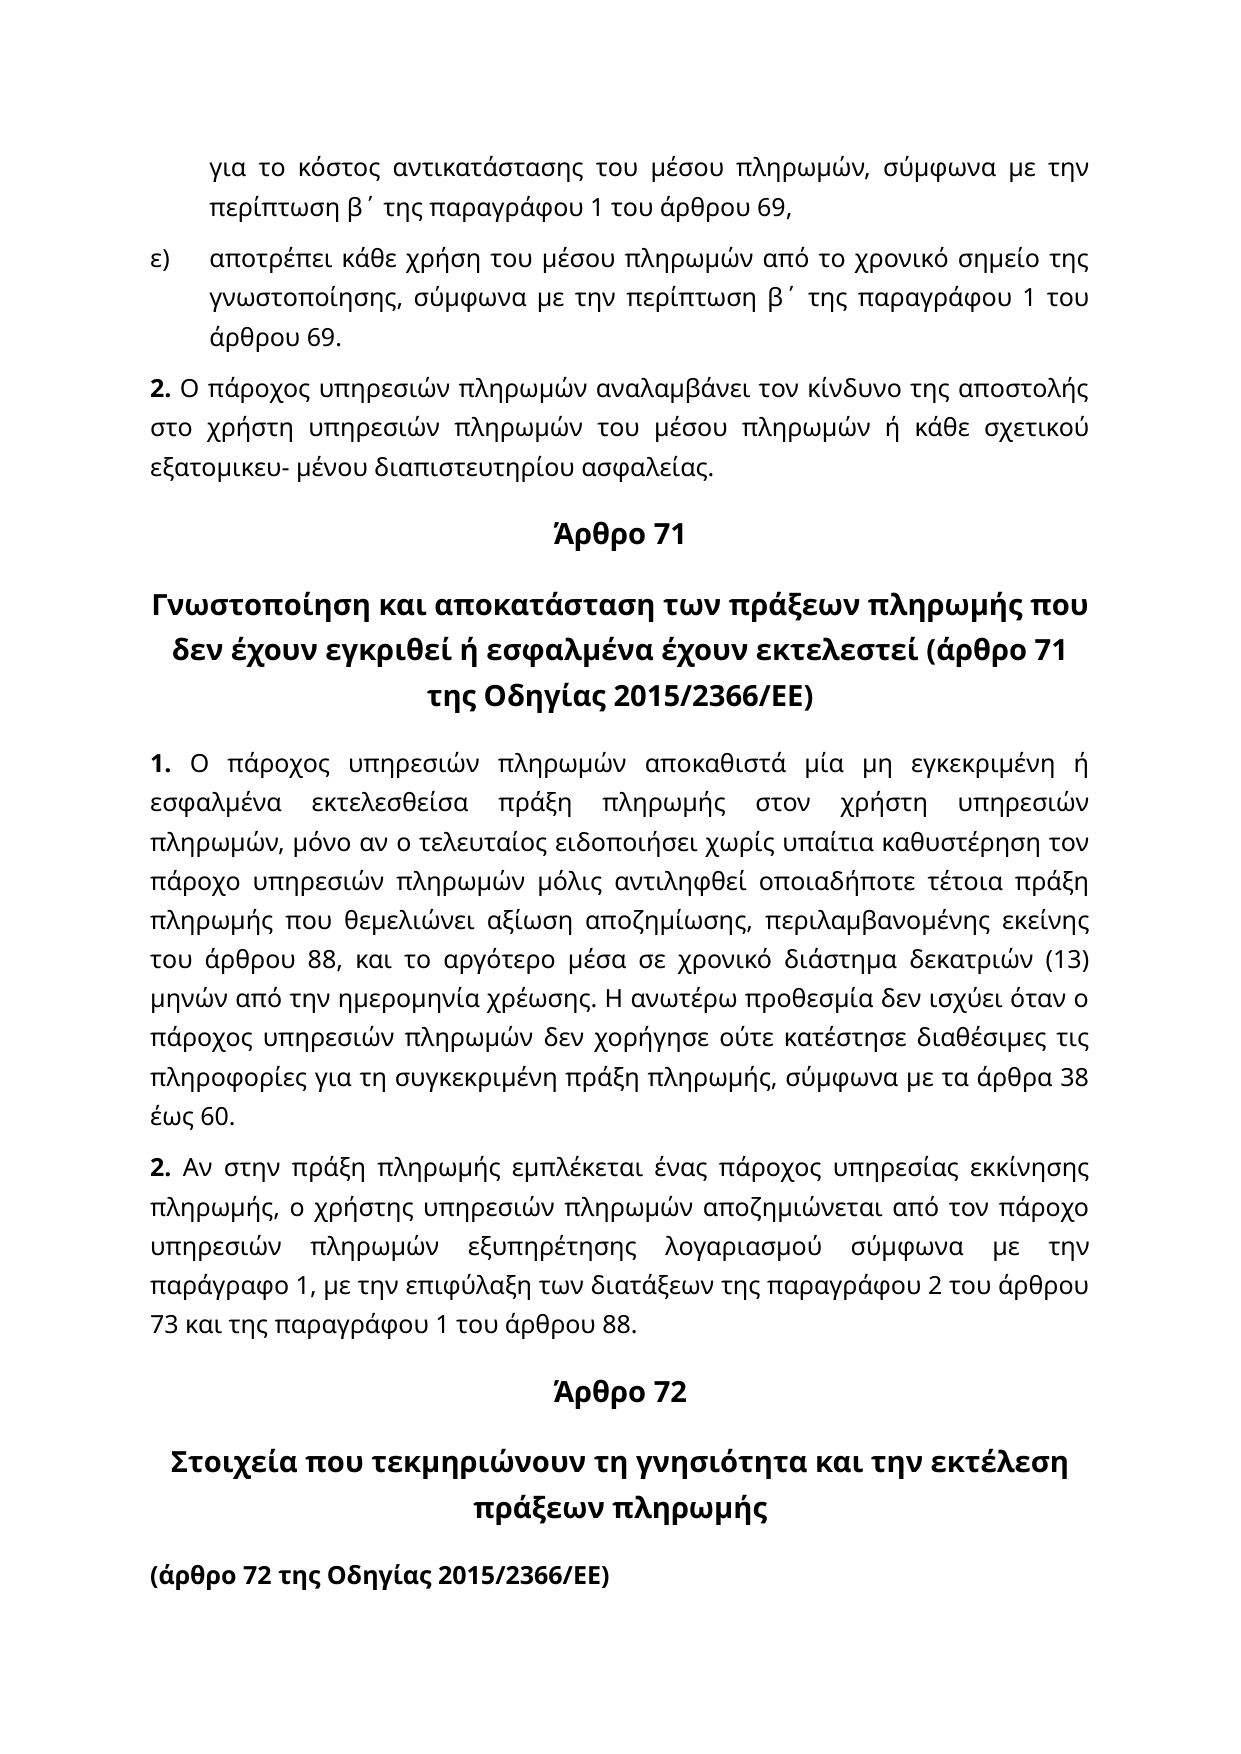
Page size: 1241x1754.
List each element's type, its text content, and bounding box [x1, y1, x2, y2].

text 1. Ο πάροχος υπηρεσιών πληρωμών αποκαθιστά μία μη εγκεκριμένη ή εσφαλμένα εκτελεσθείσα πράξη πληρωμής στον χρήστη υπηρεσιών πληρωμών, μόνο αν ο τελευταίος ειδοποιήσει χωρίς υπαίτια καθυστέρηση τον πάροχο υπηρεσιών πληρωμών μόλις αντιληφθεί οποιαδήποτε τέτοια πράξη πληρωμής που θεμελιώνει αξίωση αποζημίωσης, περιλαμβανομένης εκείνης του άρθρου 88, και το αργότερο μέσα σε χρονικό διάστημα δεκατριών (13) μηνών από την ημερομηνία χρέωσης. Η ανωτέρω προθεσμία δεν ισχύει όταν ο πάροχος υπηρεσιών πληρωμών δεν χορήγησε ούτε κατέστησε διαθέσιμες τις πληροφορίες για τη συγκεκριμένη πράξη πληρωμής, σύμφωνα με τα άρθρα 38 έως 60. [150, 746, 1090, 1132]
text (άρθρο 72 της Οδηγίας 2015/2366/ΕΕ) [150, 1558, 1090, 1592]
text 2. Αν στην πράξη πληρωμής εμπλέκεται ένας πάροχος υπηρεσίας εκκίνησης πληρωμής, ο χρήστης υπηρεσιών πληρωμών αποζημιώνεται από τον πάροχο υπηρεσιών πληρωμών εξυπηρέτησης λογαριασμού σύμφωνα με την παράγραφο 1, με την επιφύλαξη των διατάξεων της παραγράφου 2 του άρθρου 73 και της παραγράφου 1 του άρθρου 88. [150, 1150, 1090, 1341]
subtitle Γνωστοποίηση και αποκατάσταση των πράξεων πληρωμής που δεν έχουν εγκριθεί ή εσφαλμένα έχουν εκτελεστεί (άρθρο 71 της Οδηγίας 2015/2366/ΕΕ) [150, 584, 1090, 715]
text 2. Ο πάροχος υπηρεσιών πληρωμών αναλαμβάνει τον κίνδυνο της αποστολής στο χρήστη υπηρεσιών πληρωμών του μέσου πληρωμών ή κάθε σχετικού εξατομικευ- μένου διαπιστευτηρίου ασφαλείας. [150, 371, 1090, 483]
list ε) αποτρέπει κάθε χρήση του μέσου πληρωμών από το χρονικό σημείο της γνωστοποίησης, σύμφωνα με την περίπτωση β΄ της παραγράφου 1 του άρθρου 69. [150, 241, 1090, 353]
subtitle Άρθρο 71 [150, 513, 1090, 553]
subtitle Άρθρο 72 [150, 1371, 1090, 1411]
list για το κόστος αντικατάστασης του μέσου πληρωμών, σύμφωνα με την περίπτωση β΄ της παραγράφου 1 του άρθρου 69, [150, 150, 1090, 223]
subtitle Στοιχεία που τεκμηριώνουν τη γνησιότητα και την εκτέλεση πράξεων πληρωμής [150, 1441, 1090, 1527]
